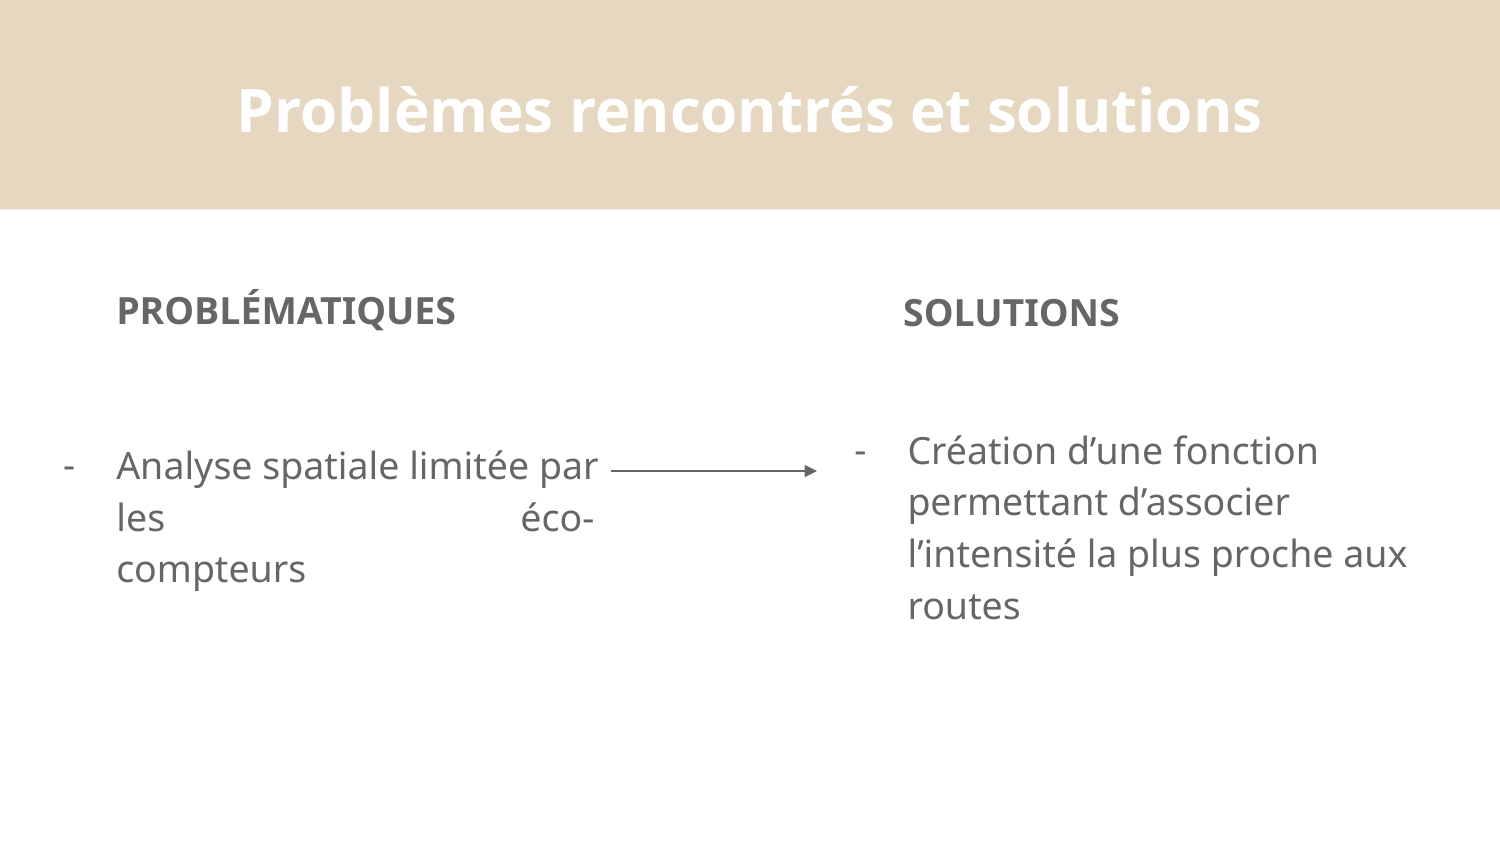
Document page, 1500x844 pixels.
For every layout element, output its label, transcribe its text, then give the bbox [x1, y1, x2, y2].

title Problèmes rencontrés et solutions [51, 57, 1449, 161]
text_box Analyse spatiale limitée par les éco-compteurs [26, 420, 666, 553]
list PROBLÉMATIQUES [26, 265, 683, 334]
list SOLUTIONS [813, 267, 1470, 336]
text_box Création d’une fonction permettant d’associer l’intensité la plus proche aux routes [817, 404, 1457, 538]
